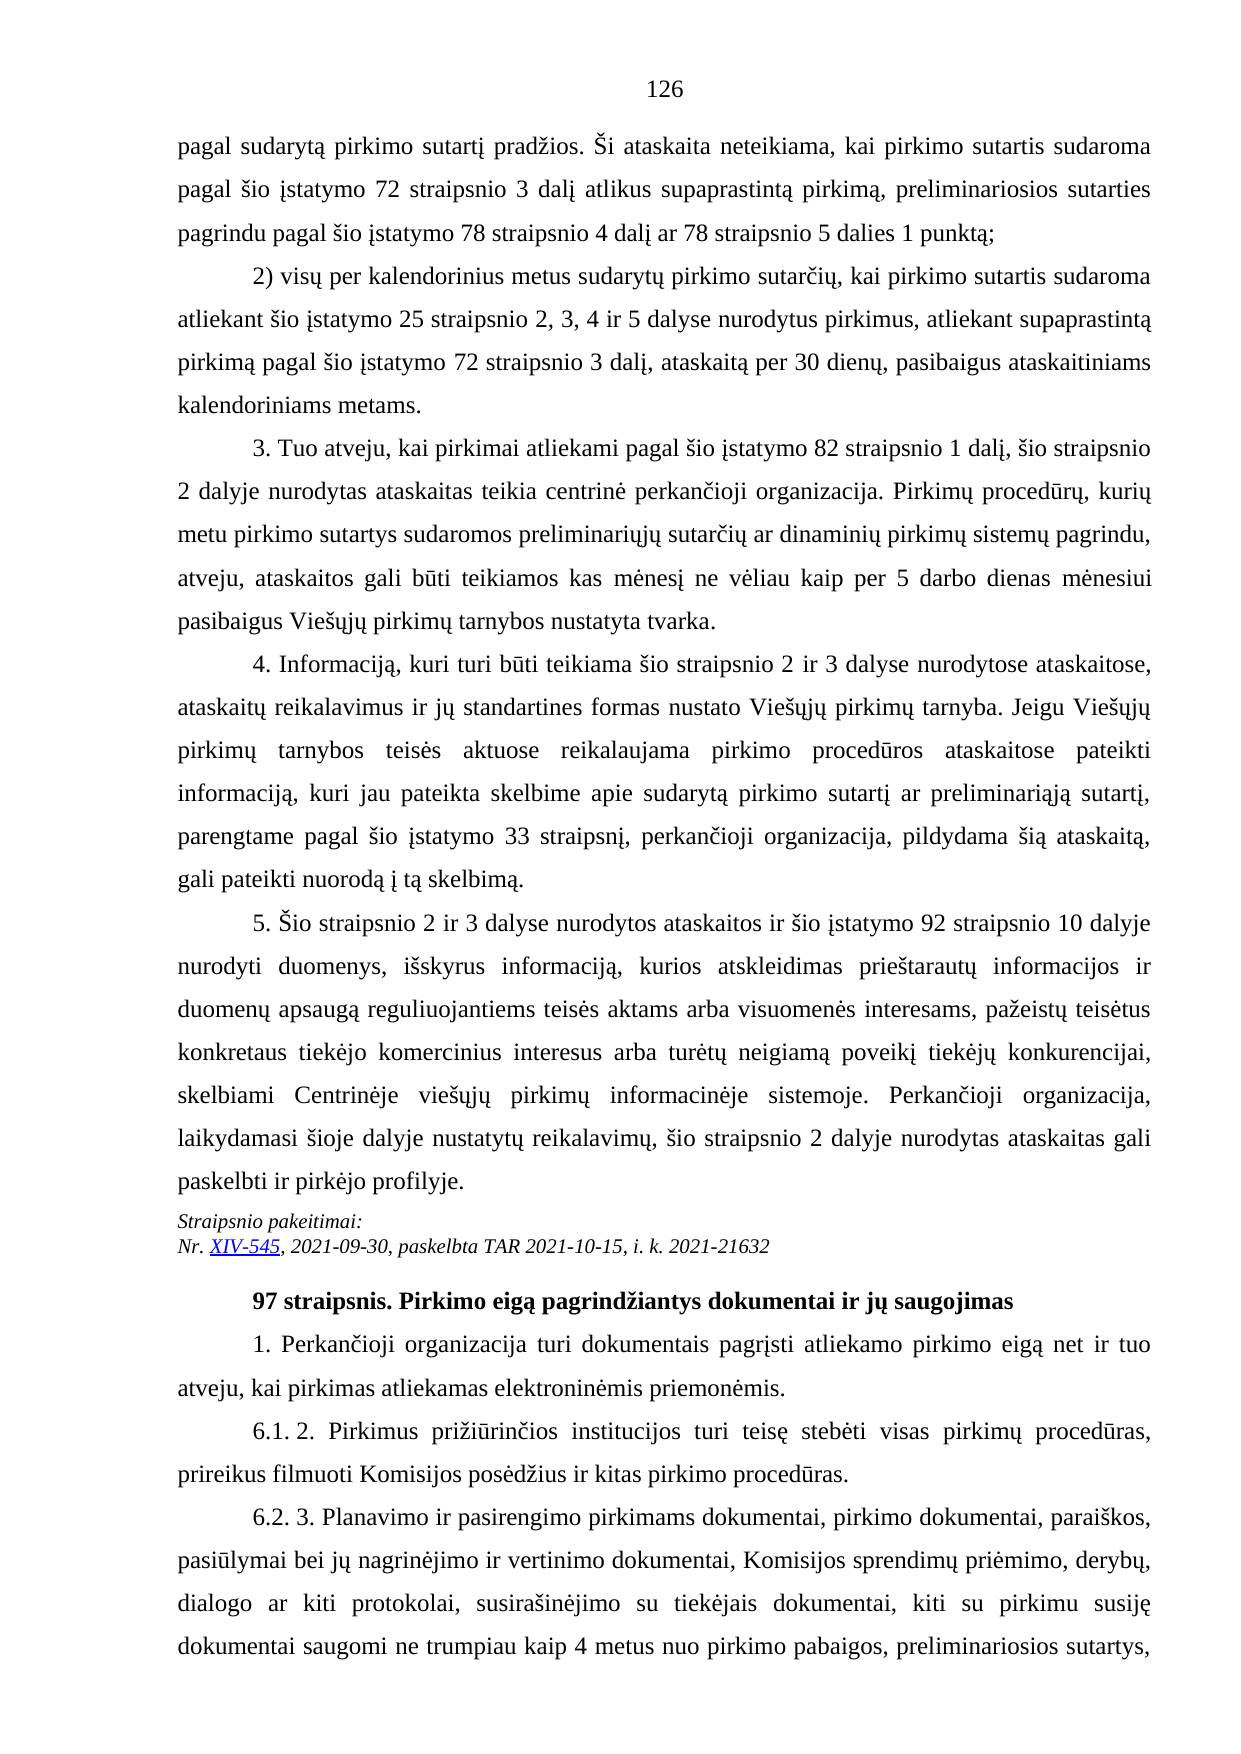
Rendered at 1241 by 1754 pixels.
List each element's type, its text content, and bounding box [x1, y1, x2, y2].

text pagal sudarytą pirkimo sutartį pradžios. Ši ataskaita neteikiama, kai pirkimo sutartis sudaroma pagal šio įstatymo 72 straipsnio 3 dalį atlikus supaprastintą pirkimą, preliminariosios sutarties pagrindu pagal šio įstatymo 78 straipsnio 4 dalį ar 78 straipsnio 5 dalies 1 punktą; [177, 131, 1152, 246]
text 97 straipsnis. Pirkimo eigą pagrindžiantys dokumentai ir jų saugojimas [177, 1286, 1152, 1315]
text Nr. XIV-545, 2021-09-30, paskelbta TAR 2021-10-15, i. k. 2021-21632 [177, 1233, 1152, 1258]
text 5. Šio straipsnio 2 ir 3 dalyse nurodytos ataskaitos ir šio įstatymo 92 straipsnio 10 dalyje nurodyti duomenys, išskyrus informaciją, kurios atskleidimas prieštarautų informacijos ir duomenų apsaugą reguliuojantiems teisės aktams arba visuomenės interesams, pažeistų teisėtus konkretaus tiekėjo komercinius interesus arba turėtų neigiamą poveikį tiekėjų konkurencijai, skelbiami Centrinėje viešųjų pirkimų informacinėje sistemoje. Perkančioji organizacija, laikydamasi šioje dalyje nustatytų reikalavimų, šio straipsnio 2 dalyje nurodytas ataskaitas gali paskelbti ir pirkėjo profilyje. [177, 908, 1152, 1195]
text Straipsnio pakeitimai: [177, 1209, 1152, 1233]
text 4. Informaciją, kuri turi būti teikiama šio straipsnio 2 ir 3 dalyse nurodytose ataskaitose, ataskaitų reikalavimus ir jų standartines formas nustato Viešųjų pirkimų tarnyba. Jeigu Viešųjų pirkimų tarnybos teisės aktuose reikalaujama pirkimo procedūros ataskaitose pateikti informaciją, kuri jau pateikta skelbime apie sudarytą pirkimo sutartį ar preliminariąją sutartį, parengtame pagal šio įstatymo 33 straipsnį, perkančioji organizacija, pildydama šią ataskaitą, gali pateikti nuorodą į tą skelbimą. [177, 649, 1152, 893]
subtitle 2. Pirkimus prižiūrinčios institucijos turi teisę stebėti visas pirkimų procedūras, prireikus filmuoti Komisijos posėdžius ir kitas pirkimo procedūras. [177, 1416, 1152, 1488]
text 2) visų per kalendorinius metus sudarytų pirkimo sutarčių, kai pirkimo sutartis sudaroma atliekant šio įstatymo 25 straipsnio 2, 3, 4 ir 5 dalyse nurodytus pirkimus, atliekant supaprastintą pirkimą pagal šio įstatymo 72 straipsnio 3 dalį, ataskaitą per 30 dienų, pasibaigus ataskaitiniams kalendoriniams metams. [177, 261, 1152, 419]
text 1. Perkančioji organizacija turi dokumentais pagrįsti atliekamo pirkimo eigą net ir tuo atveju, kai pirkimas atliekamas elektroninėmis priemonėmis. [177, 1329, 1152, 1401]
text 3. Tuo atveju, kai pirkimai atliekami pagal šio įstatymo 82 straipsnio 1 dalį, šio straipsnio 2 dalyje nurodytas ataskaitas teikia centrinė perkančioji organizacija. Pirkimų procedūrų, kurių metu pirkimo sutartys sudaromos preliminariųjų sutarčių ar dinaminių pirkimų sistemų pagrindu, atveju, ataskaitos gali būti teikiamos kas mėnesį ne vėliau kaip per 5 darbo dienas mėnesiui pasibaigus Viešųjų pirkimų tarnybos nustatyta tvarka. [177, 433, 1152, 634]
subtitle 3. Planavimo ir pasirengimo pirkimams dokumentai, pirkimo dokumentai, paraiškos, pasiūlymai bei jų nagrinėjimo ir vertinimo dokumentai, Komisijos sprendimų priėmimo, derybų, dialogo ar kiti protokolai, susirašinėjimo su tiekėjais dokumentai, kiti su pirkimu susiję dokumentai saugomi ne trumpiau kaip 4 metus nuo pirkimo pabaigos, preliminariosios sutartys, [177, 1502, 1152, 1660]
